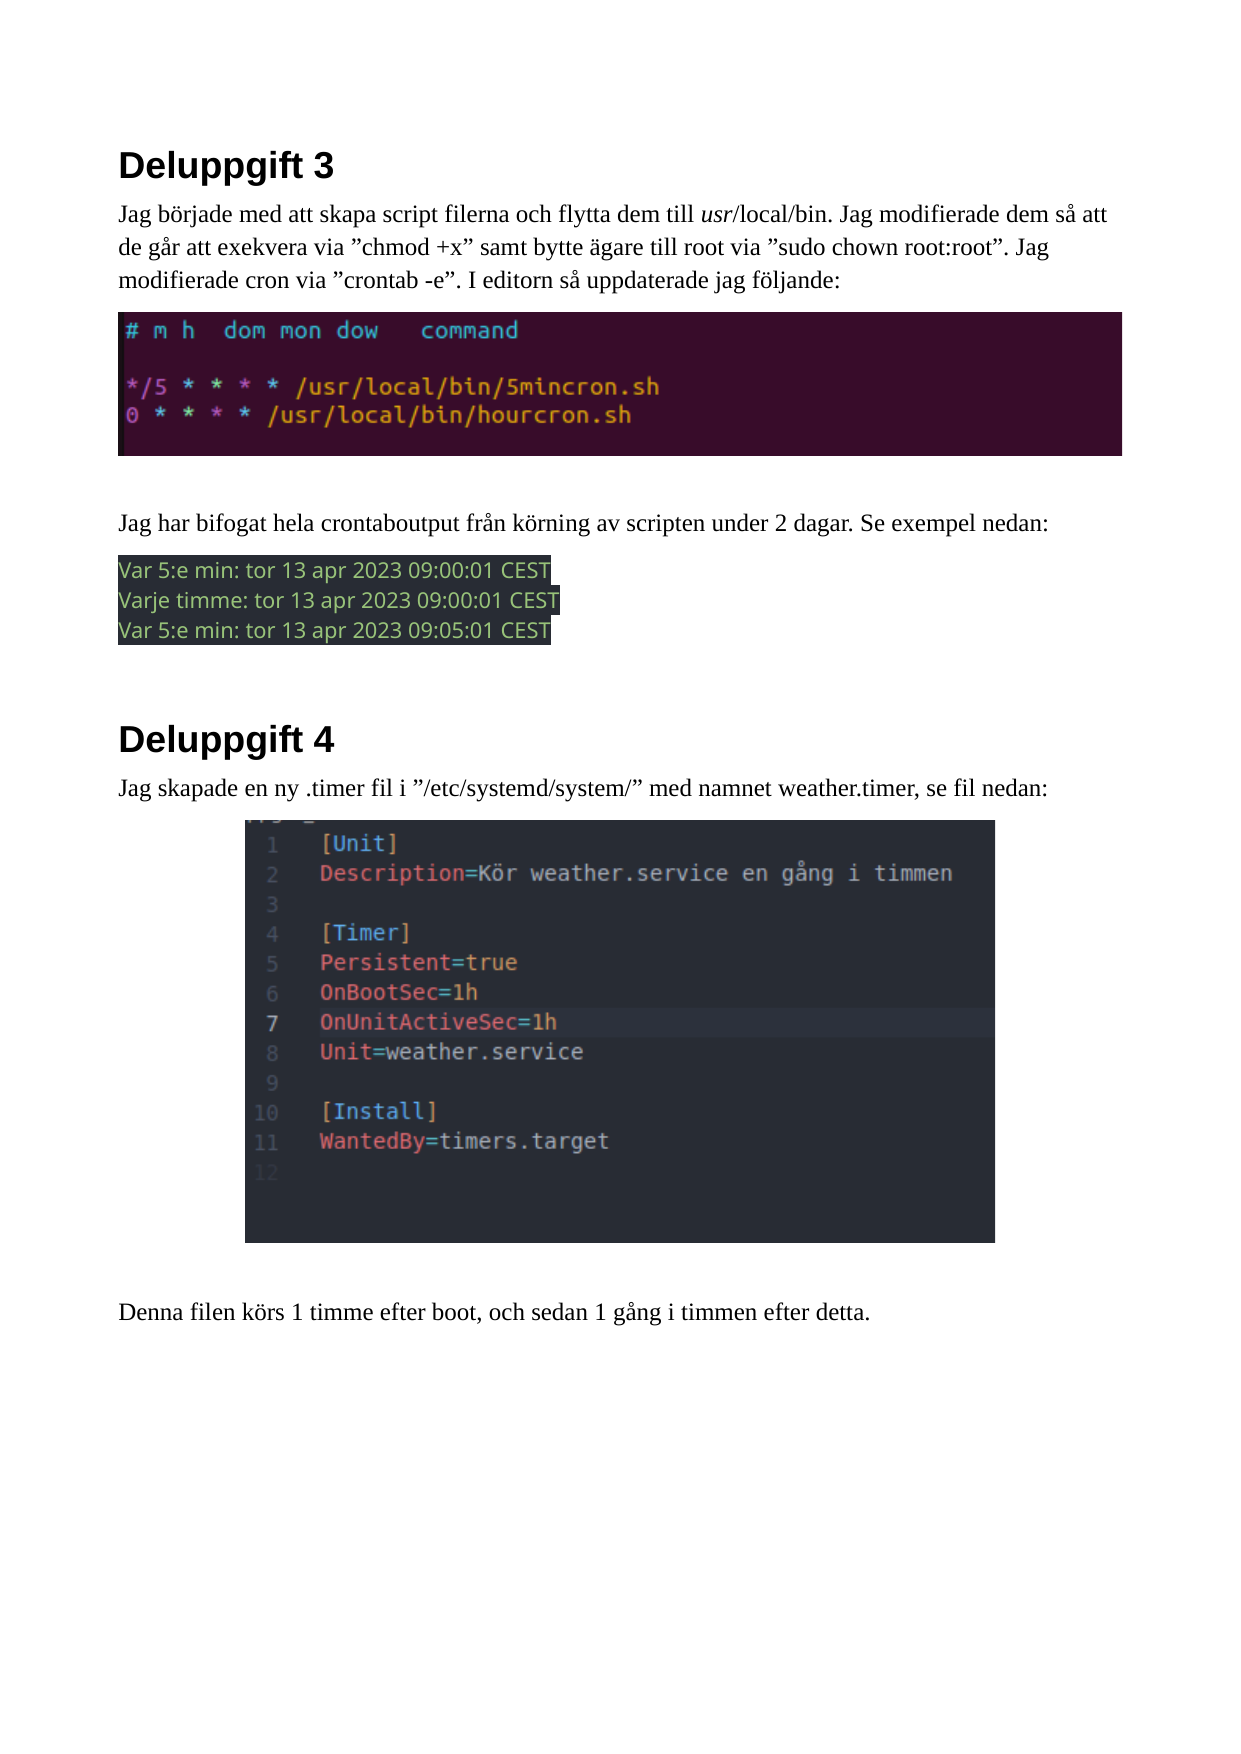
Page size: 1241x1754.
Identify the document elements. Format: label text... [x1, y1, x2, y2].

picture [245, 820, 995, 1243]
subtitle Deluppgift 3 [118, 143, 1122, 186]
text Denna filen körs 1 timme efter boot, och sedan 1 gång i timmen efter detta. [118, 1297, 1122, 1325]
picture [118, 312, 1123, 456]
subtitle Deluppgift 4 [118, 717, 1122, 761]
text Varje timme: tor 13 apr 2023 09:00:01 CEST [118, 585, 1122, 615]
text Jag skapade en ny .timer fil i ”/etc/systemd/system/” med namnet weather.timer, se fil nedan: [118, 773, 1122, 802]
text Jag har bifogat hela crontaboutput från körning av scripten under 2 dagar. Se exempel nedan: [118, 508, 1122, 537]
text Jag började med att skapa script filerna och flytta dem till usr/local/bin. Jag modifierade dem så att de går att exekvera via ”chmod +x” samt bytte ägare till root via ”sudo chown root:root”. Jag modifierade cron via ”crontab -e”. I editorn så uppdaterade jag följande: [118, 199, 1122, 293]
text Var 5:e min: tor 13 apr 2023 09:05:01 CEST [118, 615, 1122, 645]
text Var 5:e min: tor 13 apr 2023 09:00:01 CEST [118, 555, 1122, 585]
